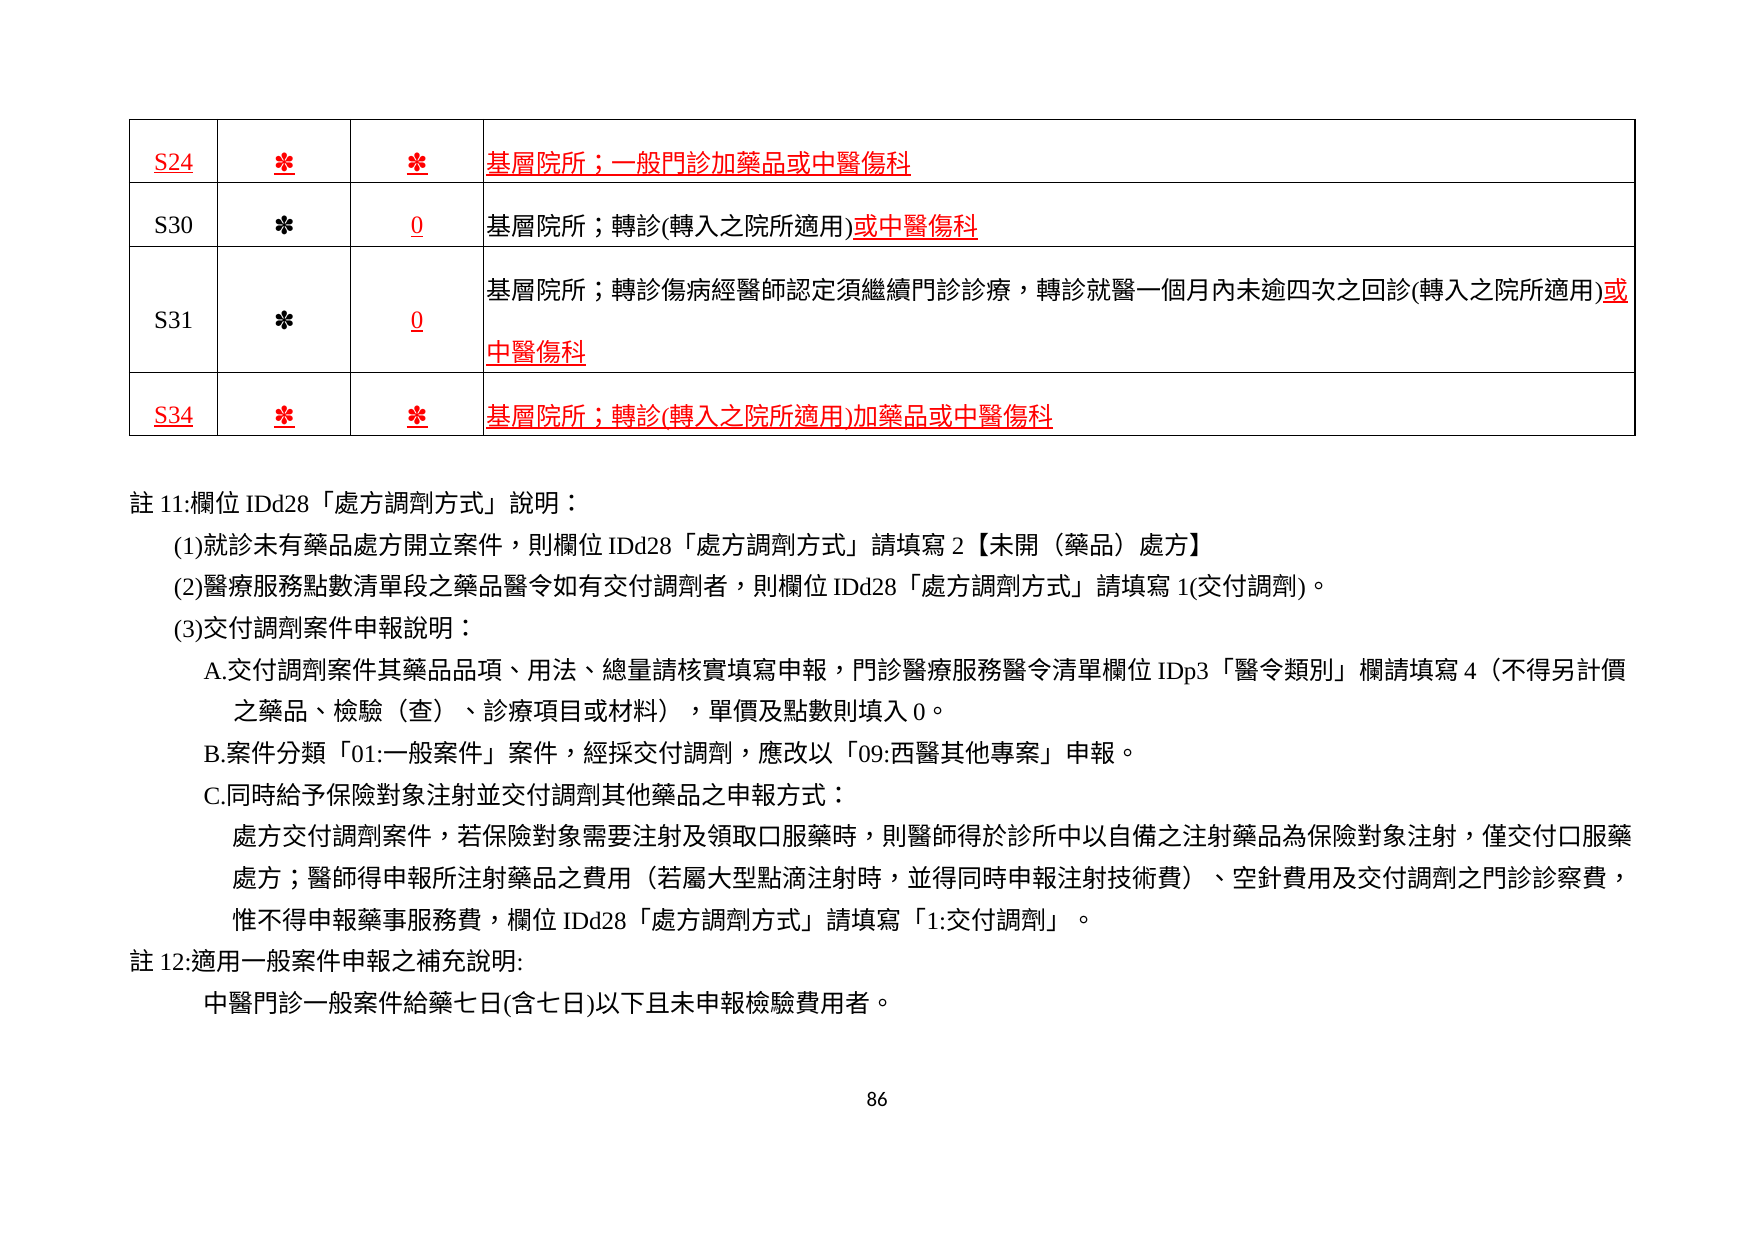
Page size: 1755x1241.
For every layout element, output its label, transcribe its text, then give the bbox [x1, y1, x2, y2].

table_cell ✽ [218, 120, 350, 182]
table_cell 註12:適用一般案件申報之補充說明: 中醫門診一般案件給藥七日(含七日)以下且未申報檢驗費用者。 [118, 936, 1658, 1020]
table_cell S31 [130, 247, 217, 372]
table_cell 基層院所；轉診傷病經醫師認定須繼續門診診療，轉診就醫一個月內未逾四次之回診(轉入之院所適用)或中醫傷科 [484, 247, 1634, 372]
table_cell 基層院所；轉診(轉入之院所適用)加藥品或中醫傷科 [484, 373, 1634, 435]
table_cell ✽ [218, 247, 350, 372]
table_cell S34 [130, 373, 217, 435]
table_cell S30 [130, 183, 217, 246]
table_cell 基層院所；一般門診加藥品或中醫傷科 [484, 120, 1634, 182]
table_cell ✽ [351, 373, 483, 435]
table_cell ✽ [218, 183, 350, 246]
table_cell 0 [351, 183, 483, 246]
table_cell 基層院所；轉診(轉入之院所適用)或中醫傷科 [484, 183, 1634, 246]
table_cell 註11:欄位IDd28「處方調劑方式」說明： (1)就診未有藥品處方開立案件，則欄位IDd28「處方調劑方式」請填寫2【未開（藥品）處方】 (2)醫療服務點數清單段之藥品醫令如有交付調劑者，則欄位IDd28「處方調劑方式」請填寫1(交付調劑)。 (3)交付調劑案件申報說明： A.交付調劑案件其藥品品項、用法、總量請核實填寫申報，門診醫療服務醫令清單欄位IDp3「醫令類別」欄請填寫4（不得另計價之藥品、檢驗（查）、診療項目或材料），單價及點數則填入0。 B.案件分類「01:一般案件」案件，經採交付調劑，應改以「09:西醫其他專案」申報。 C.同時給予保險對象注射並交付調劑其他藥品之申報方式： 處方交付調劑案件，若保險對象需要注射及領取口服藥時，則醫師得於診所中以自備之注射藥品為保險對象注射，僅交付口服藥處方；醫師得申報所注射藥品之費用（若屬大型點滴注射時，並得同時申報注射技術費）、空針費用及交付調劑之門診診察費，惟不得申報藥事服務費，欄位IDd28「處方調劑方式」請填寫「1:交付調劑」。 [118, 119, 1658, 936]
table_cell S24 [130, 120, 217, 182]
table_cell ✽ [351, 120, 483, 182]
table_cell ✽ [218, 373, 350, 435]
table_cell 0 [351, 247, 483, 372]
